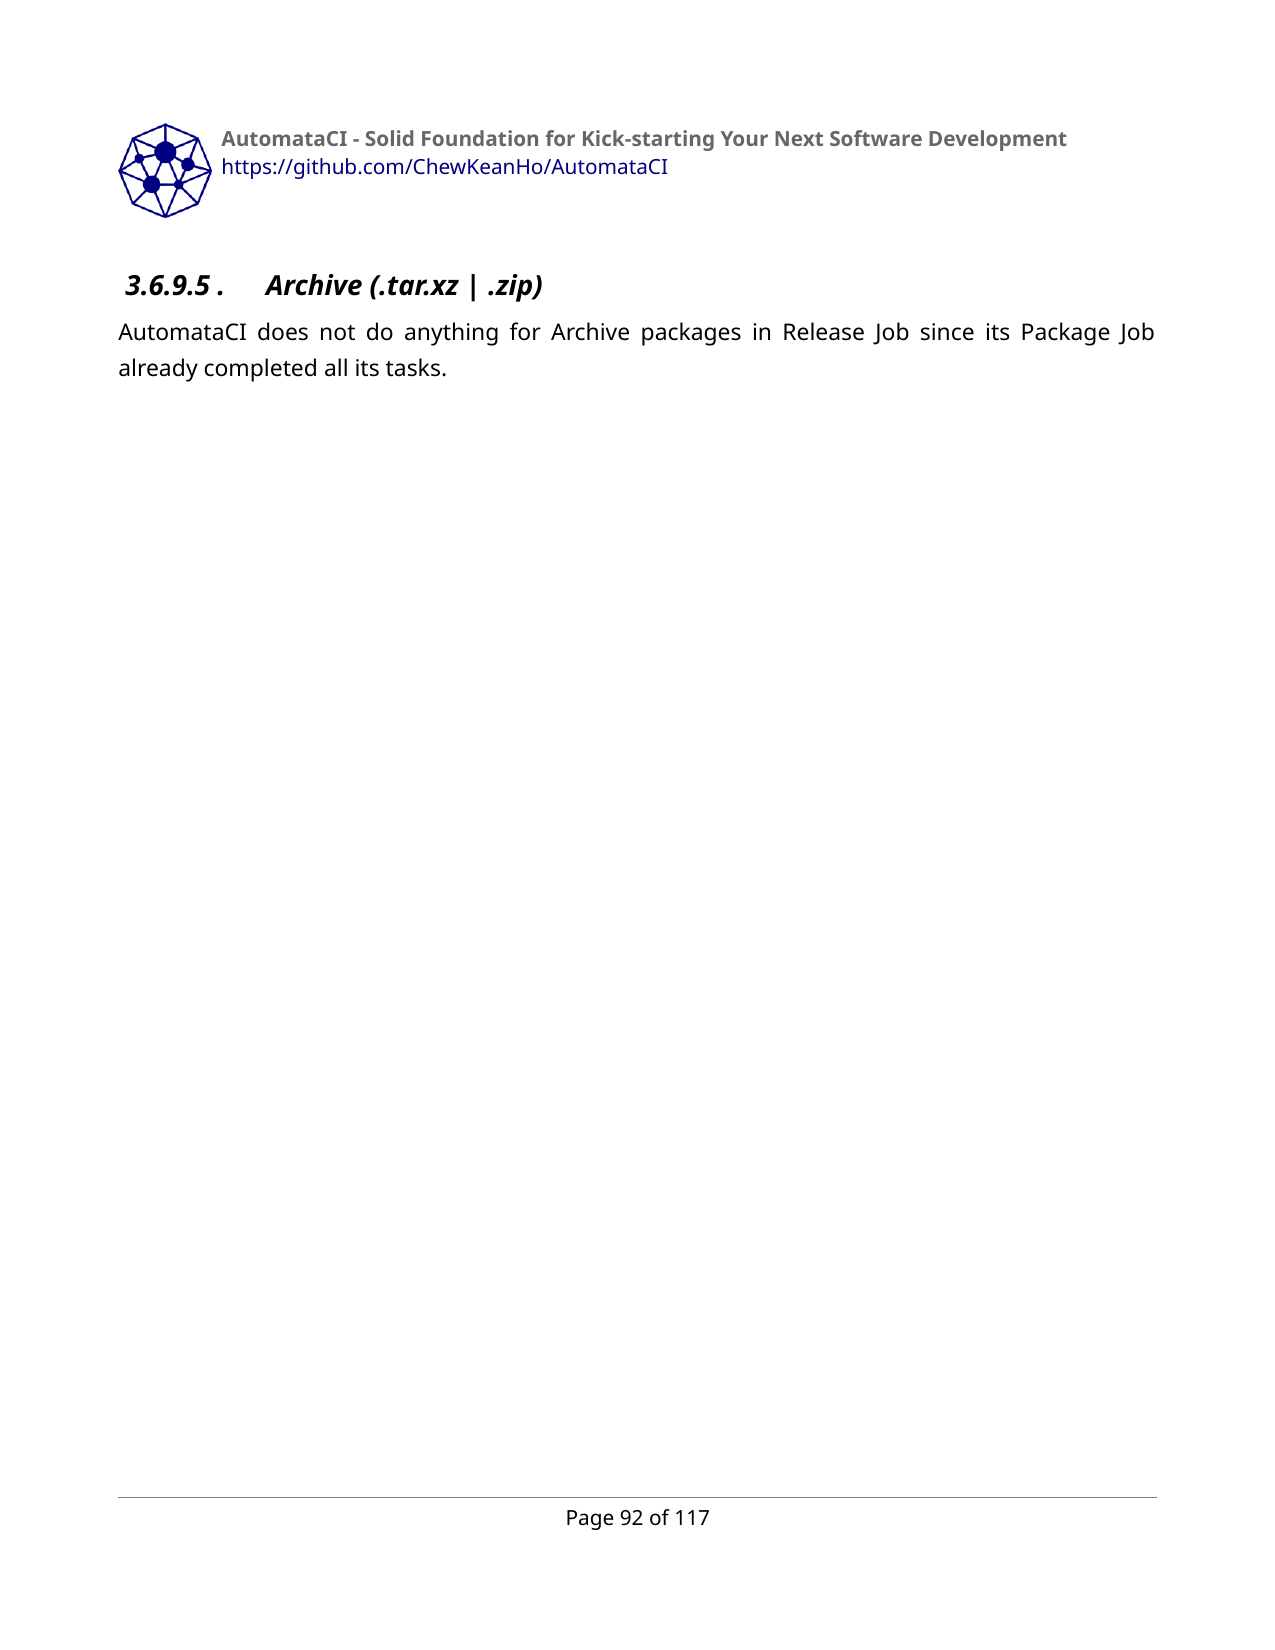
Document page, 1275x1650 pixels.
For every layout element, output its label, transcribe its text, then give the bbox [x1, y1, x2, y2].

subtitle Archive (.tar.xz | .zip) [118, 265, 1157, 303]
picture [118, 123, 212, 218]
text AutomataCI does not do anything for Archive packages in Release Job since its Package Job already completed all its tasks. [118, 316, 1157, 383]
